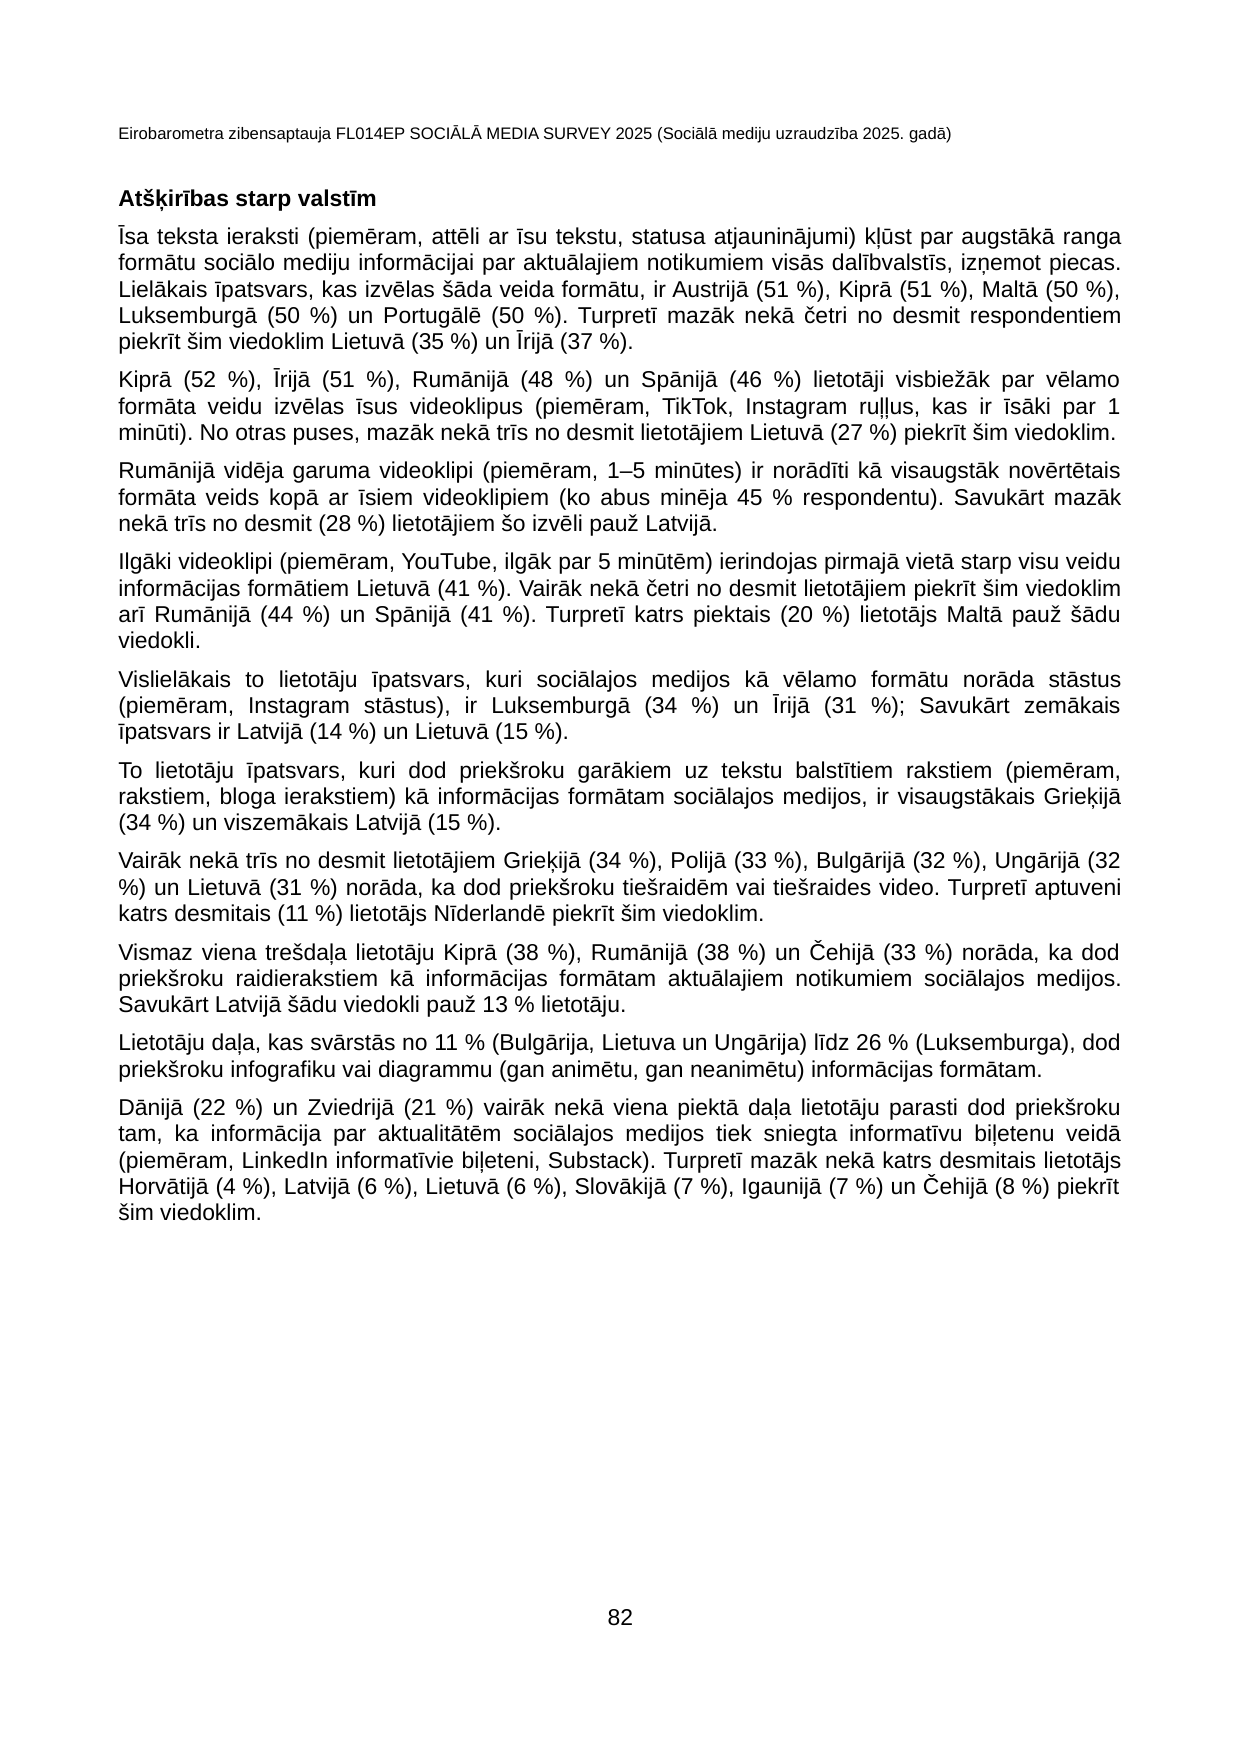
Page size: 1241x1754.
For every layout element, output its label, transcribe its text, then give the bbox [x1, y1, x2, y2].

text Vismaz viena trešdaļa lietotāju Kiprā (38 %), Rumānijā (38 %) un Čehijā (33 %) norāda, ka dod priekšroku raidierakstiem kā informācijas formātam aktuālajiem notikumiem sociālajos medijos. Savukārt Latvijā šādu viedokli pauž 13 % lietotāju. [118, 938, 1122, 1017]
text Rumānijā vidēja garuma videoklipi (piemēram, 1–5 minūtes) ir norādīti kā visaugstāk novērtētais formāta veids kopā ar īsiem videoklipiem (ko abus minēja 45 % respondentu). Savukārt mazāk nekā trīs no desmit (28 %) lietotājiem šo izvēli pauž Latvijā. [118, 457, 1122, 536]
text Īsa teksta ieraksti (piemēram, attēli ar īsu tekstu, statusa atjauninājumi) kļūst par augstākā ranga formātu sociālo mediju informācijai par aktuālajiem notikumiem visās dalībvalstīs, izņemot piecas. Lielākais īpatsvars, kas izvēlas šāda veida formātu, ir Austrijā (51 %), Kiprā (51 %), Maltā (50 %), Luksemburgā (50 %) un Portugālē (50 %). Turpretī mazāk nekā četri no desmit respondentiem piekrīt šim viedoklim Lietuvā (35 %) un Īrijā (37 %). [118, 223, 1122, 354]
text To lietotāju īpatsvars, kuri dod priekšroku garākiem uz tekstu balstītiem rakstiem (piemēram, rakstiem, bloga ierakstiem) kā informācijas formātam sociālajos medijos, ir visaugstākais Grieķijā (34 %) un viszemākais Latvijā (15 %). [118, 757, 1122, 836]
text Vislielākais to lietotāju īpatsvars, kuri sociālajos medijos kā vēlamo formātu norāda stāstus (piemēram, Instagram stāstus), ir Luksemburgā (34 %) un Īrijā (31 %); Savukārt zemākais īpatsvars ir Latvijā (14 %) un Lietuvā (15 %). [118, 666, 1122, 745]
text Dānijā (22 %) un Zviedrijā (21 %) vairāk nekā viena piektā daļa lietotāju parasti dod priekšroku tam, ka informācija par aktualitātēm sociālajos medijos tiek sniegta informatīvu biļetenu veidā (piemēram, LinkedIn informatīvie biļeteni, Substack). Turpretī mazāk nekā katrs desmitais lietotājs Horvātijā (4 %), Latvijā (6 %), Lietuvā (6 %), Slovākijā (7 %), Igaunijā (7 %) un Čehijā (8 %) piekrīt šim viedoklim. [118, 1094, 1122, 1226]
text Kiprā (52 %), Īrijā (51 %), Rumānijā (48 %) un Spānijā (46 %) lietotāji visbiežāk par vēlamo formāta veidu izvēlas īsus videoklipus (piemēram, TikTok, Instagram ruļļus, kas ir īsāki par 1 minūti). No otras puses, mazāk nekā trīs no desmit lietotājiem Lietuvā (27 %) piekrīt šim viedoklim. [118, 366, 1122, 446]
text Lietotāju daļa, kas svārstās no 11 % (Bulgārija, Lietuva un Ungārija) līdz 26 % (Luksemburga), dod priekšroku infografiku vai diagrammu (gan animētu, gan neanimētu) informācijas formātam. [118, 1029, 1122, 1082]
text Ilgāki videoklipi (piemēram, YouTube, ilgāk par 5 minūtēm) ierindojas pirmajā vietā starp visu veidu informācijas formātiem Lietuvā (41 %). Vairāk nekā četri no desmit lietotājiem piekrīt šim viedoklim arī Rumānijā (44 %) un Spānijā (41 %). Turpretī katrs piektais (20 %) lietotājs Maltā pauž šādu viedokli. [118, 548, 1122, 654]
text Atšķirības starp valstīm [118, 184, 1122, 211]
text Vairāk nekā trīs no desmit lietotājiem Grieķijā (34 %), Polijā (33 %), Bulgārijā (32 %), Ungārijā (32 %) un Lietuvā (31 %) norāda, ka dod priekšroku tiešraidēm vai tiešraides video. Turpretī aptuveni katrs desmitais (11 %) lietotājs Nīderlandē piekrīt šim viedoklim. [118, 847, 1122, 927]
